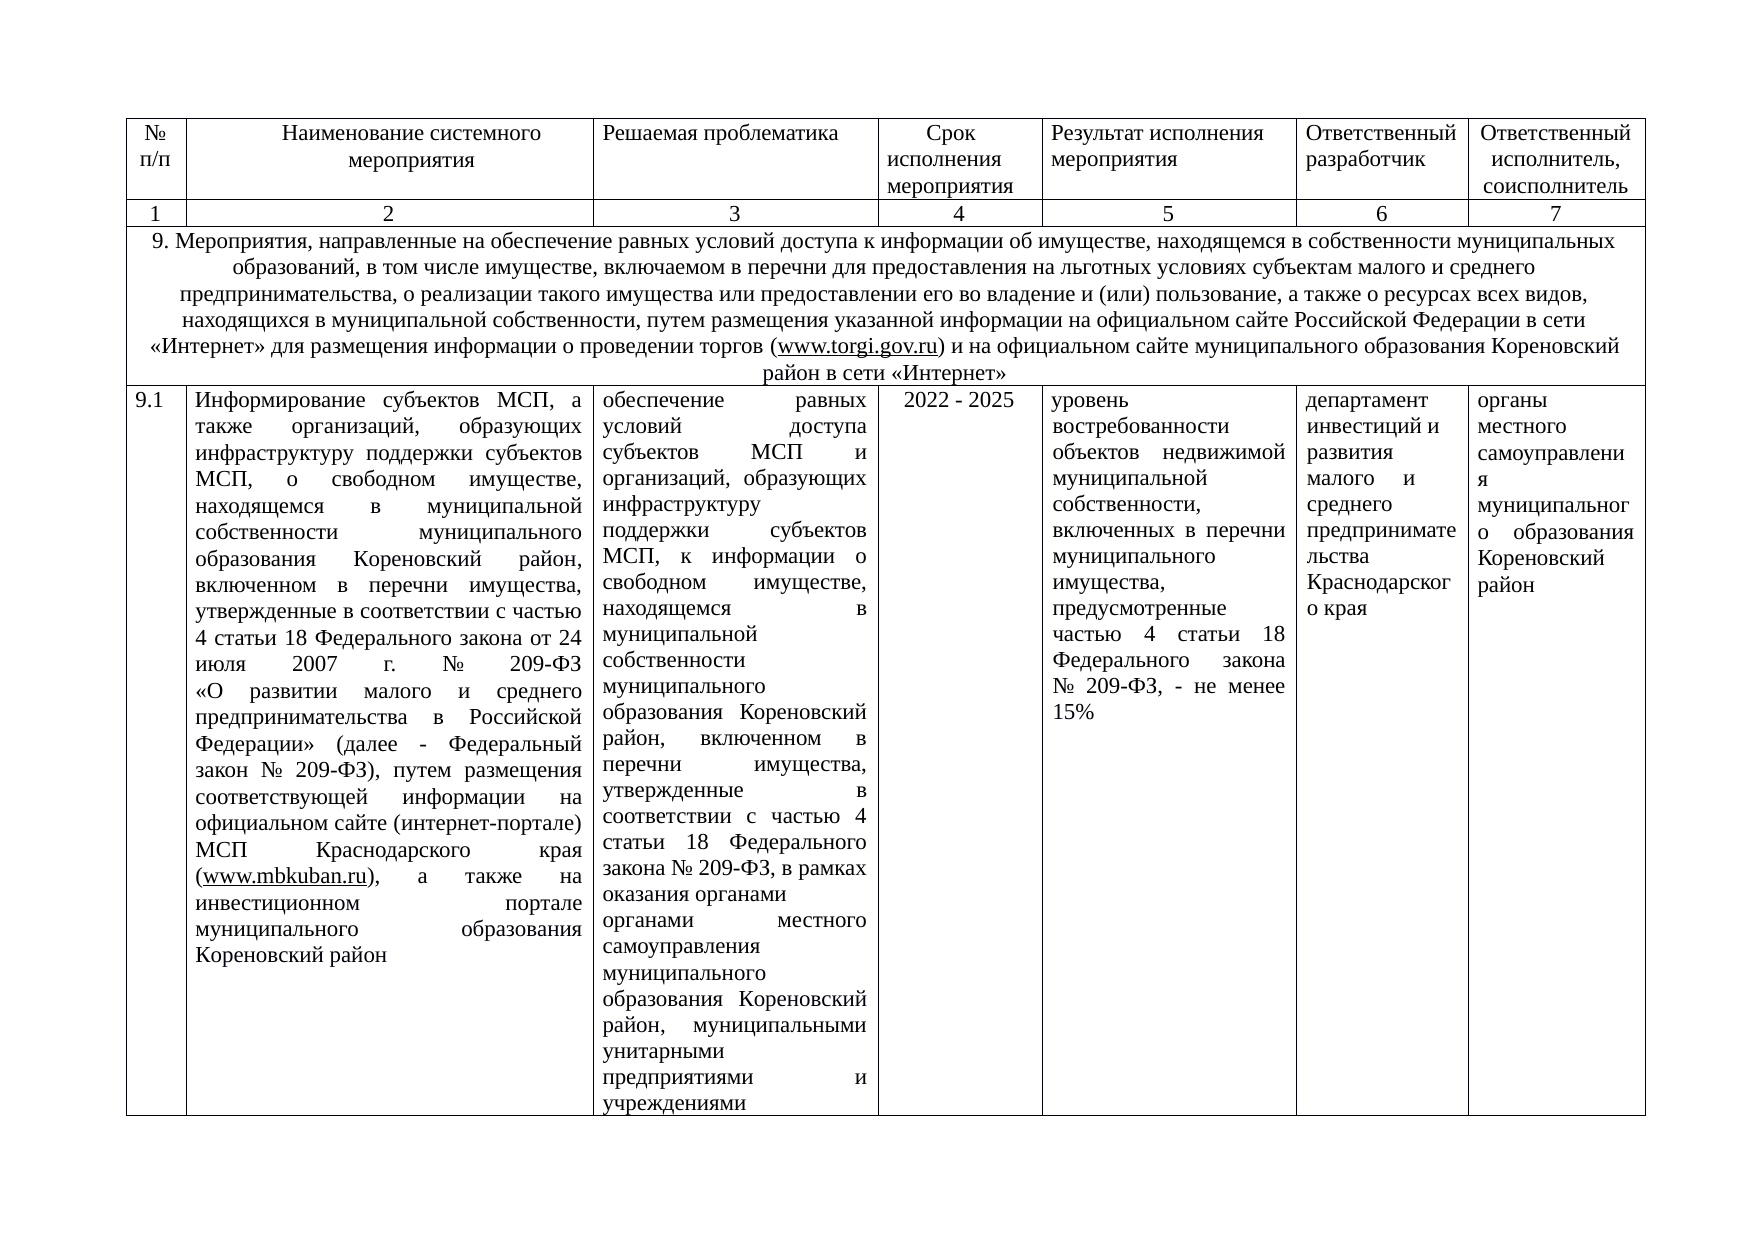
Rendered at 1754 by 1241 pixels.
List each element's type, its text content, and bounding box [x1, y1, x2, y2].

table_header Результат исполнения мероприятия [1043, 119, 1296, 198]
table_header Срок исполнения мероприятия [879, 119, 1042, 198]
table_cell 5 [1043, 200, 1296, 226]
table_cell органы местного самоуправления муниципального образования Кореновский район [1469, 386, 1645, 1115]
table_header Ответственный исполнитель, соисполнитель [1469, 119, 1645, 198]
table_cell Информирование субъектов МСП, а также организаций, образующих инфраструктуру поддержки субъектов МСП, о свободном имуществе, находящемся в муниципальной собственности муниципального образования Кореновский район, включенном в перечни имущества, утвержденные в соответствии с частью 4 статьи 18 Федерального закона от 24 июля 2007 г. № 209-ФЗ «О развитии малого и среднего предпринимательства в Российской Федерации» (далее - Федеральный закон № 209-ФЗ), путем размещения соответствующей информации на официальном сайте (интернет-портале) МСП Краснодарского края (www.mbkuban.ru), а также на инвестиционном портале муниципального образования Кореновский район [187, 386, 593, 1115]
table_cell 9. Мероприятия, направленные на обеспечение равных условий доступа к информации об имуществе, находящемся в собственности муниципальных образований, в том числе имуществе, включаемом в перечни для предоставления на льготных условиях субъектам малого и среднего предпринимательства, о реализации такого имущества или предоставлении его во владение и (или) пользование, а также о ресурсах всех видов, находящихся в муниципальной собственности, путем размещения указанной информации на официальном сайте Российской Федерации в сети «Интернет» для размещения информации о проведении торгов (www.torgi.gov.ru) и на официальном сайте муниципального образования Кореновский район в сети «Интернет» [127, 227, 1645, 385]
table_cell департамент инвестиций и развития малого и среднего предпринимательства Краснодарского края [1297, 386, 1468, 1115]
table_cell 2022 - 2025 [879, 386, 1042, 1115]
table_cell 7 [1469, 200, 1645, 226]
table_header Решаемая проблематика [594, 119, 878, 198]
table_cell 1 [127, 200, 186, 226]
table_header Наименование системного мероприятия [187, 119, 593, 198]
table_cell уровень востребованности объектов недвижимой муниципальной собственности, включенных в перечни муниципального имущества, предусмотренные частью 4 статьи 18 Федерального закона № 209-ФЗ, - не менее 15% [1043, 386, 1296, 1115]
table_header Ответственный разработчик [1297, 119, 1468, 198]
table_cell 2 [187, 200, 593, 226]
table_cell 6 [1297, 200, 1468, 226]
table_cell обеспечение равных условий доступа субъектов МСП и организаций, образующих инфраструктуру поддержки субъектов МСП, к информации о свободном имуществе, находящемся в муниципальной собственности муниципального образования Кореновский район, включенном в перечни имущества, утвержденные в соответствии с частью 4 статьи 18 Федерального закона № 209-ФЗ, в рамках оказания органами органами местного самоуправления муниципального образования Кореновский район, муниципальными унитарными предприятиями и учреждениями [594, 386, 878, 1115]
table_header № п/п [127, 119, 186, 198]
table_cell 3 [594, 200, 878, 226]
table_cell 4 [879, 200, 1042, 226]
table_cell 9.1 [127, 386, 186, 1115]
